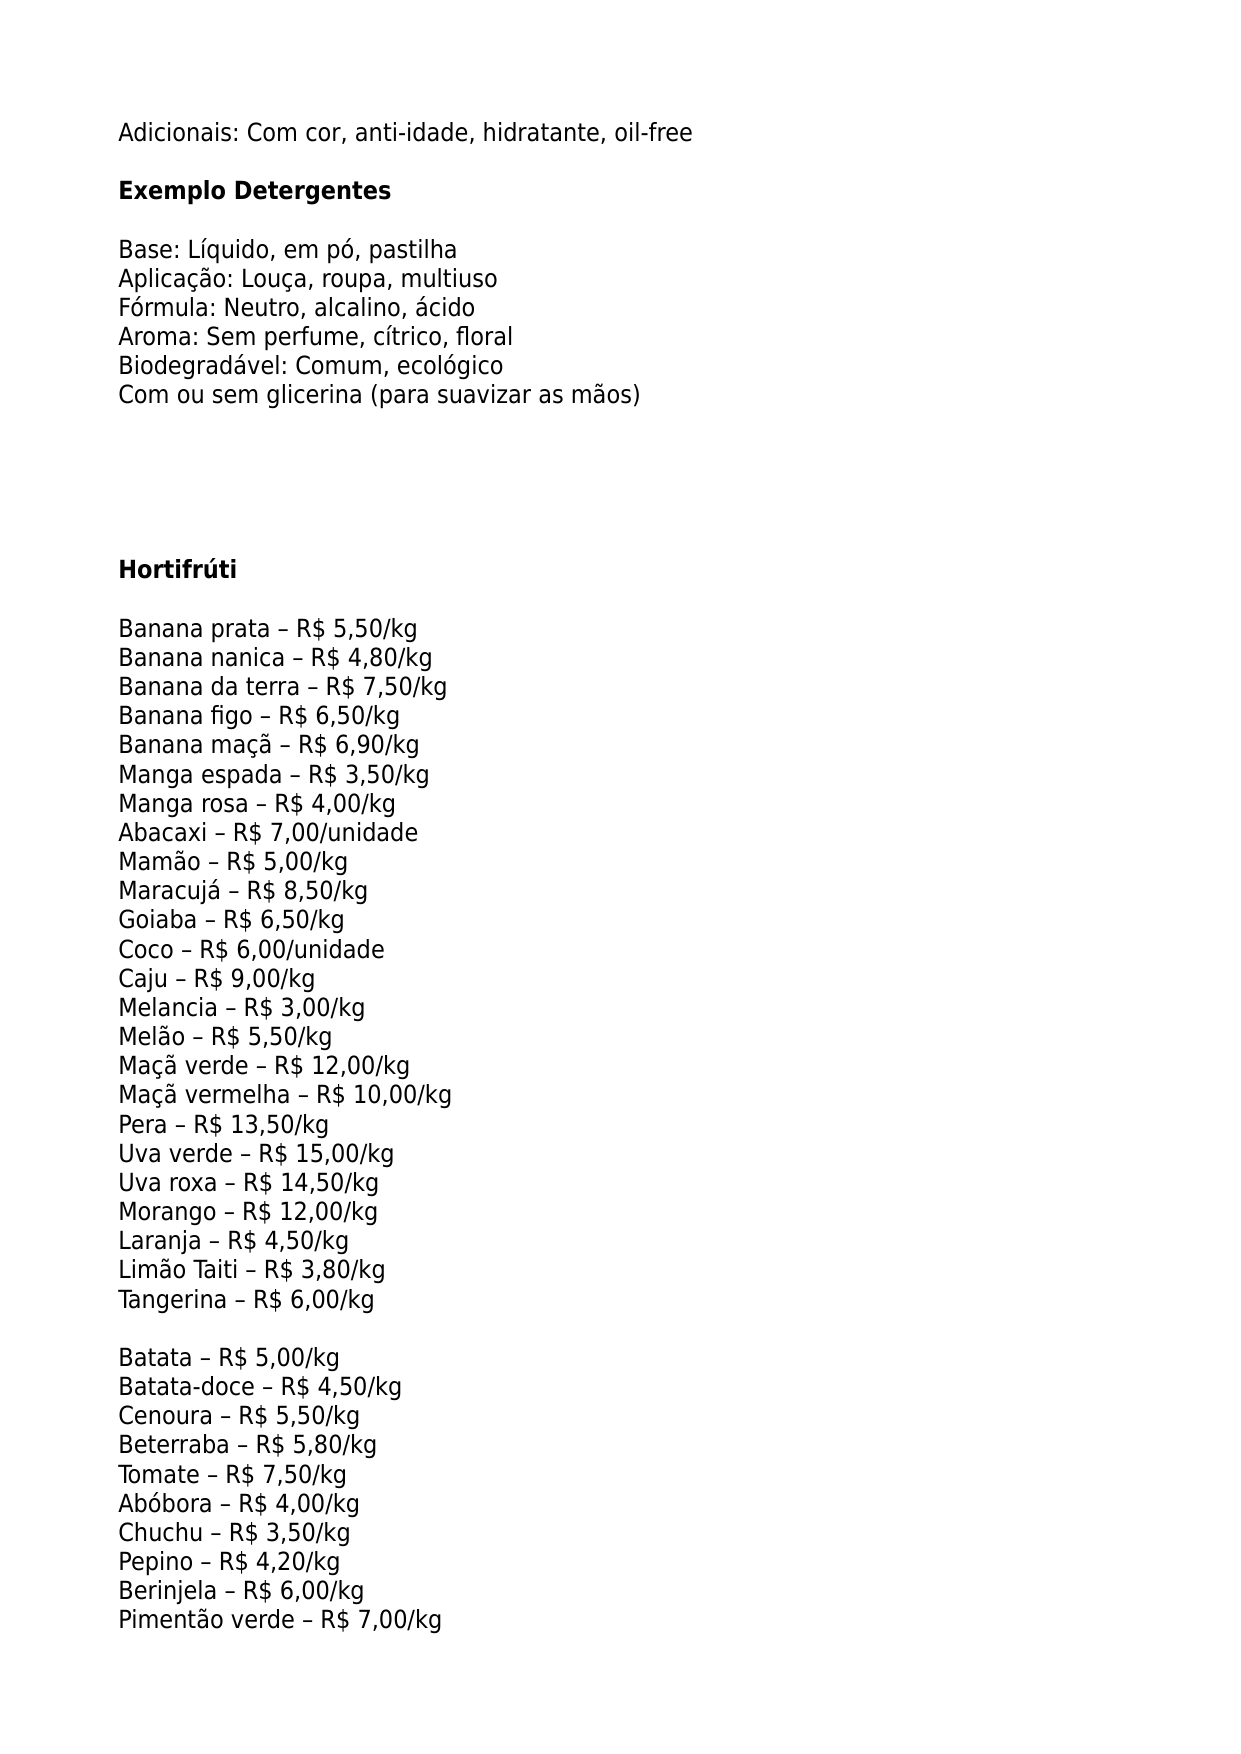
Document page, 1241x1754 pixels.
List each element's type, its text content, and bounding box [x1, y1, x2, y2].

text Adicionais: Com cor, anti-idade, hidratante, oil-free Exemplo Detergentes [118, 118, 1122, 206]
text Base: Líquido, em pó, pastilha Aplicação: Louça, roupa, multiuso Fórmula: Neutro, alcalino, ácido Aroma: Sem perfume, cítrico, floral Biodegradável: Comum, ecológico Com ou sem glicerina (para suavizar as mãos) [118, 206, 1122, 410]
text Banana prata – R$ 5,50/kg Banana nanica – R$ 4,80/kg Banana da terra – R$ 7,50/kg Banana figo – R$ 6,50/kg Banana maçã – R$ 6,90/kg Manga espada – R$ 3,50/kg Manga rosa – R$ 4,00/kg Abacaxi – R$ 7,00/unidade Mamão – R$ 5,00/kg Maracujá – R$ 8,50/kg Goiaba – R$ 6,50/kg Coco – R$ 6,00/unidade Caju – R$ 9,00/kg Melancia – R$ 3,00/kg Melão – R$ 5,50/kg Maçã verde – R$ 12,00/kg Maçã vermelha – R$ 10,00/kg Pera – R$ 13,50/kg Uva verde – R$ 15,00/kg Uva roxa – R$ 14,50/kg Morango – R$ 12,00/kg Laranja – R$ 4,50/kg Limão Taiti – R$ 3,80/kg Tangerina – R$ 6,00/kg [118, 614, 1122, 1343]
text Hortifrúti [118, 556, 1122, 585]
text Batata – R$ 5,00/kg Batata-doce – R$ 4,50/kg Cenoura – R$ 5,50/kg Beterraba – R$ 5,80/kg Tomate – R$ 7,50/kg Abóbora – R$ 4,00/kg Chuchu – R$ 3,50/kg Pepino – R$ 4,20/kg Berinjela – R$ 6,00/kg Pimentão verde – R$ 7,00/kg [118, 1343, 1122, 1635]
